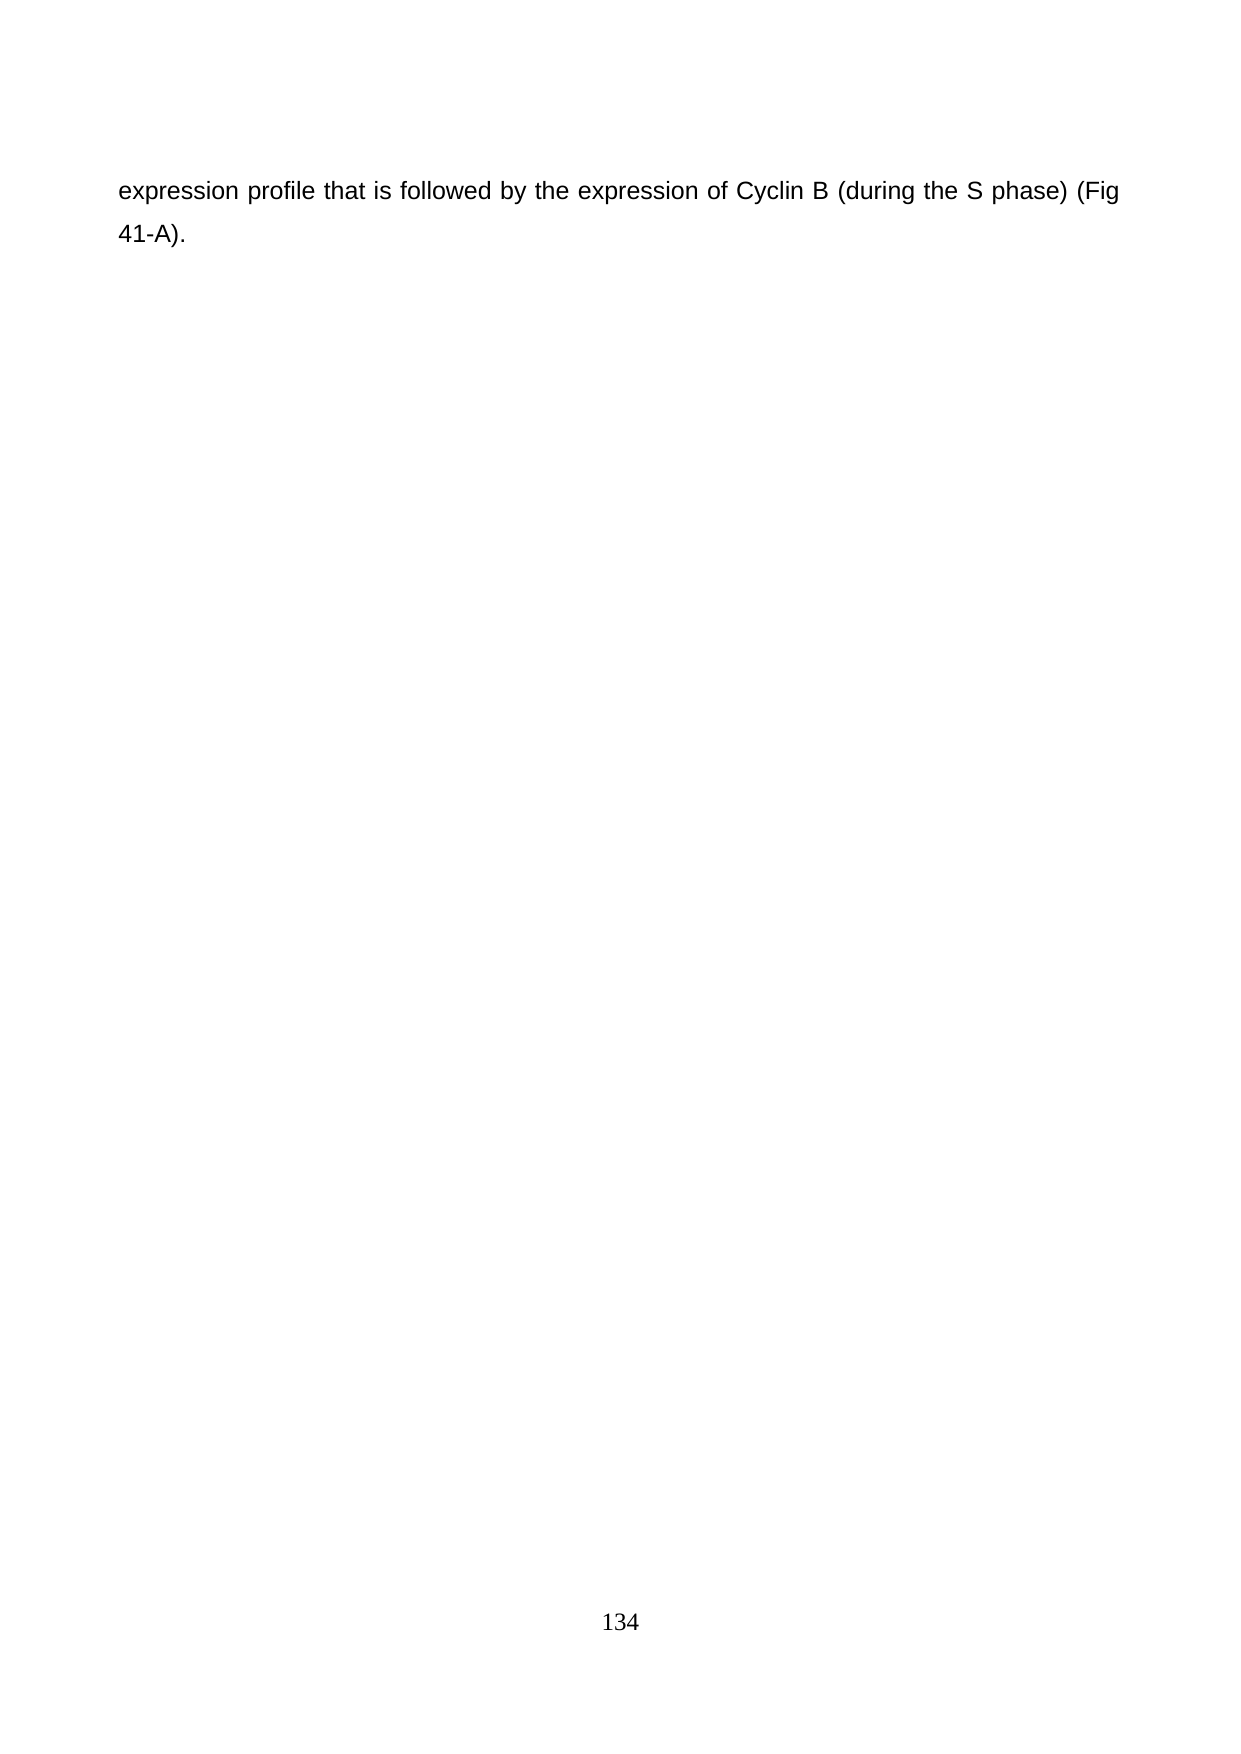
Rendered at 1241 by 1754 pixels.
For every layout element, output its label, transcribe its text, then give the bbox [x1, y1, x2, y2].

text expression profile that is followed by the expression of Cyclin B (during the S phase) (Fig 41-A). [118, 176, 1122, 248]
